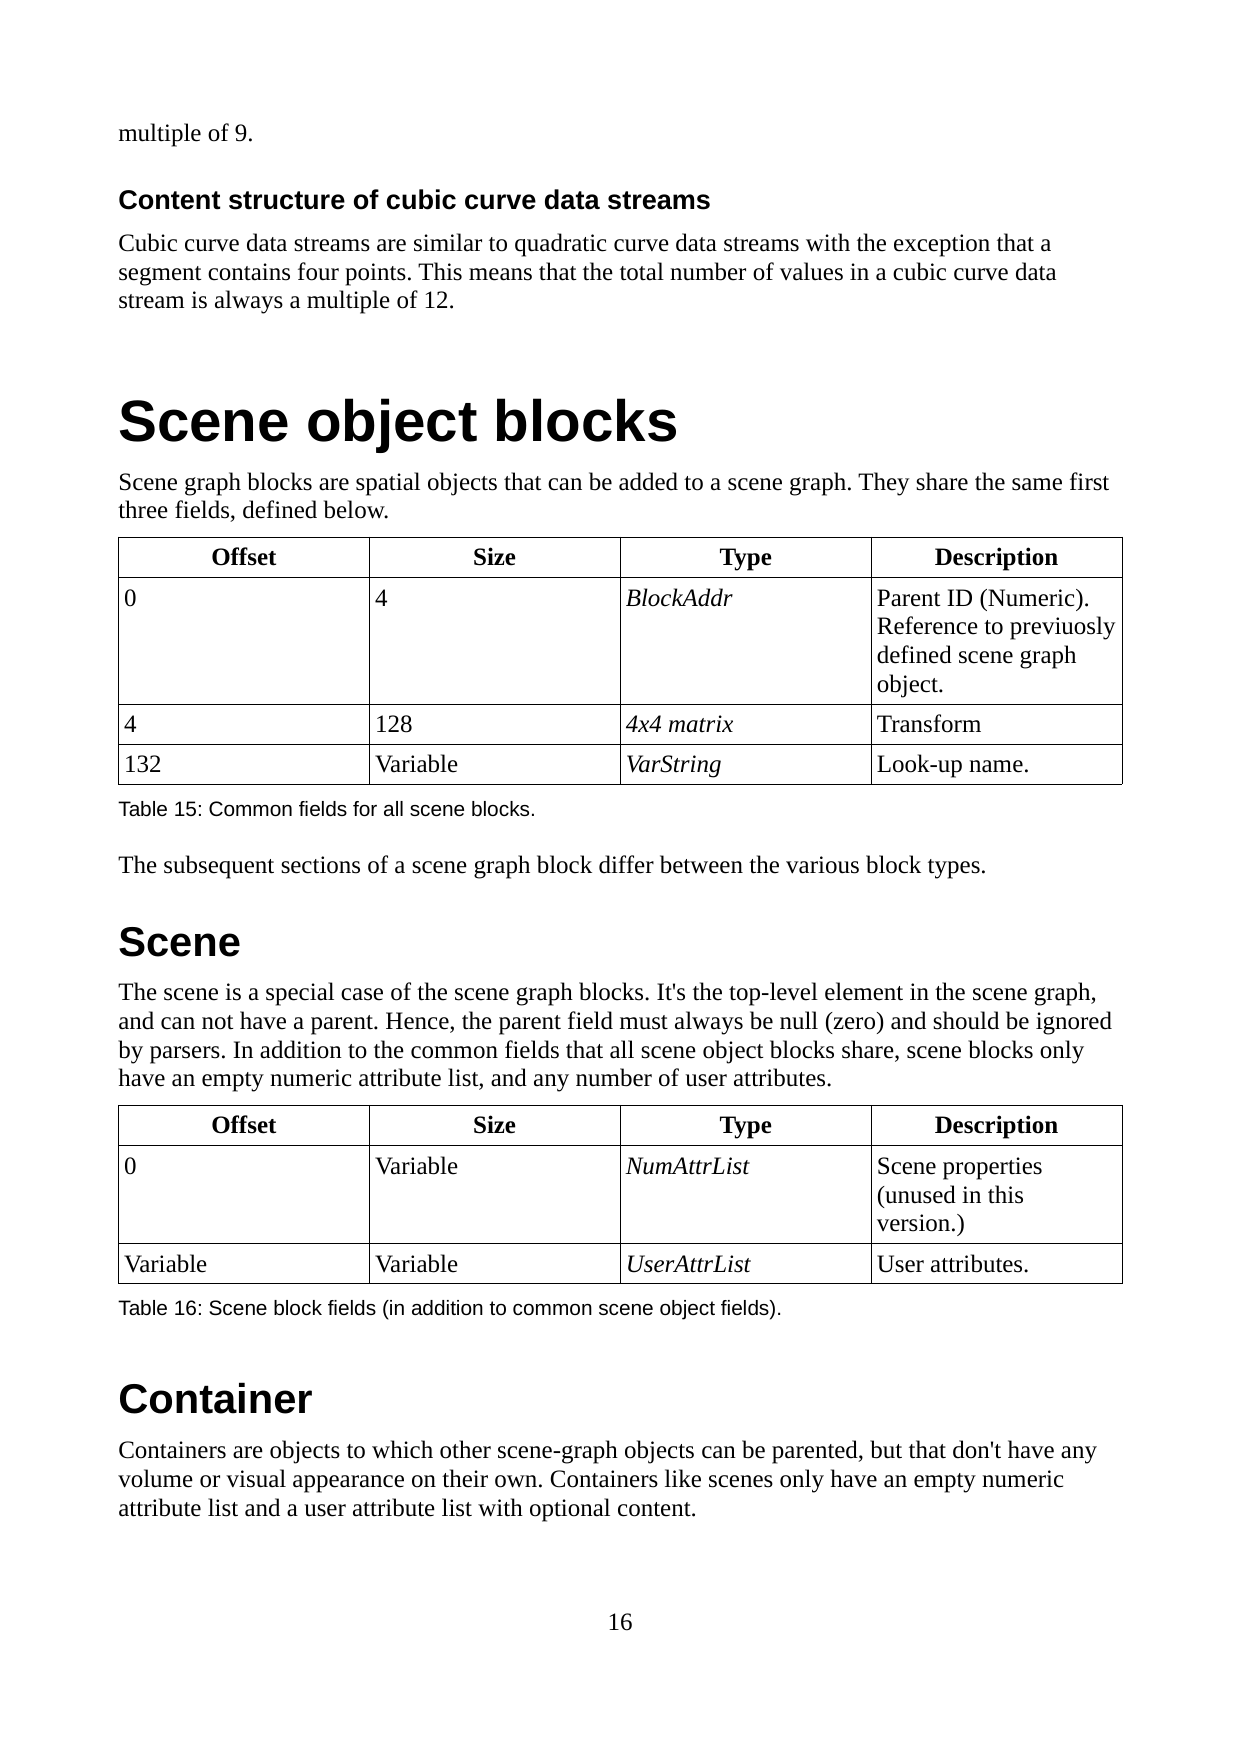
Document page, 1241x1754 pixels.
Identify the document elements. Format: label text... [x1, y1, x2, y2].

text Scene graph blocks are spatial objects that can be added to a scene graph. They share the same first three fields, defined below. [118, 467, 1122, 524]
table_cell Transform [872, 705, 1122, 744]
text Containers are objects to which other scene-graph objects can be parented, but that don't have any volume or visual appearance on their own. Containers like scenes only have an empty numeric attribute list and a user attribute list with optional content. [118, 1435, 1122, 1521]
table_cell Variable [370, 745, 620, 784]
subtitle Container [118, 1375, 1122, 1423]
text The scene is a special case of the scene graph blocks. It's the top-level element in the scene graph, and can not have a parent. Hence, the parent field must always be null (zero) and should be ignored by parsers. In addition to the common fields that all scene object blocks share, scene blocks only have an empty numeric attribute list, and any number of user attributes. [118, 977, 1122, 1092]
text Cubic curve data streams are similar to quadratic curve data streams with the exception that a segment contains four points. This means that the total number of values in a cubic curve data stream is always a multiple of 12. [118, 228, 1122, 314]
table_header Description [872, 1106, 1122, 1145]
subtitle Scene [118, 917, 1122, 965]
table_cell 0 [119, 578, 369, 703]
table_cell User attributes. [872, 1244, 1122, 1283]
text The subsequent sections of a scene graph block differ between the various block types. [118, 851, 1122, 879]
subtitle Scene object blocks [118, 387, 1122, 454]
table_cell 0 [119, 1146, 369, 1243]
table_cell Variable [119, 1244, 369, 1283]
text multiple of 9. [118, 118, 1122, 147]
table_cell Variable [370, 1146, 620, 1243]
table_cell Parent ID (Numeric). Reference to previuosly defined scene graph object. [872, 578, 1122, 703]
text Table 16: Scene block fields (in addition to common scene object fields). [118, 1296, 1122, 1320]
table_cell 132 [119, 745, 369, 784]
table_header Offset [119, 1106, 369, 1145]
table_cell VarString [621, 745, 871, 784]
table_header Type [621, 538, 871, 577]
table_cell Variable [370, 1244, 620, 1283]
table_header Size [370, 538, 620, 577]
table_header Size [370, 1106, 620, 1145]
table_cell 4x4 matrix [621, 705, 871, 744]
table_cell 128 [370, 705, 620, 744]
table_cell NumAttrList [621, 1146, 871, 1243]
subtitle Content structure of cubic curve data streams [118, 184, 1122, 216]
table_header Description [872, 538, 1122, 577]
table_header Type [621, 1106, 871, 1145]
table_header Offset [119, 538, 369, 577]
table_cell Scene properties (unused in this version.) [872, 1146, 1122, 1243]
table_cell Look-up name. [872, 745, 1122, 784]
table_cell BlockAddr [621, 578, 871, 703]
table_cell UserAttrList [621, 1244, 871, 1283]
table_cell 4 [119, 705, 369, 744]
table_cell 4 [370, 578, 620, 703]
text Table 15: Common fields for all scene blocks. [118, 797, 1122, 821]
